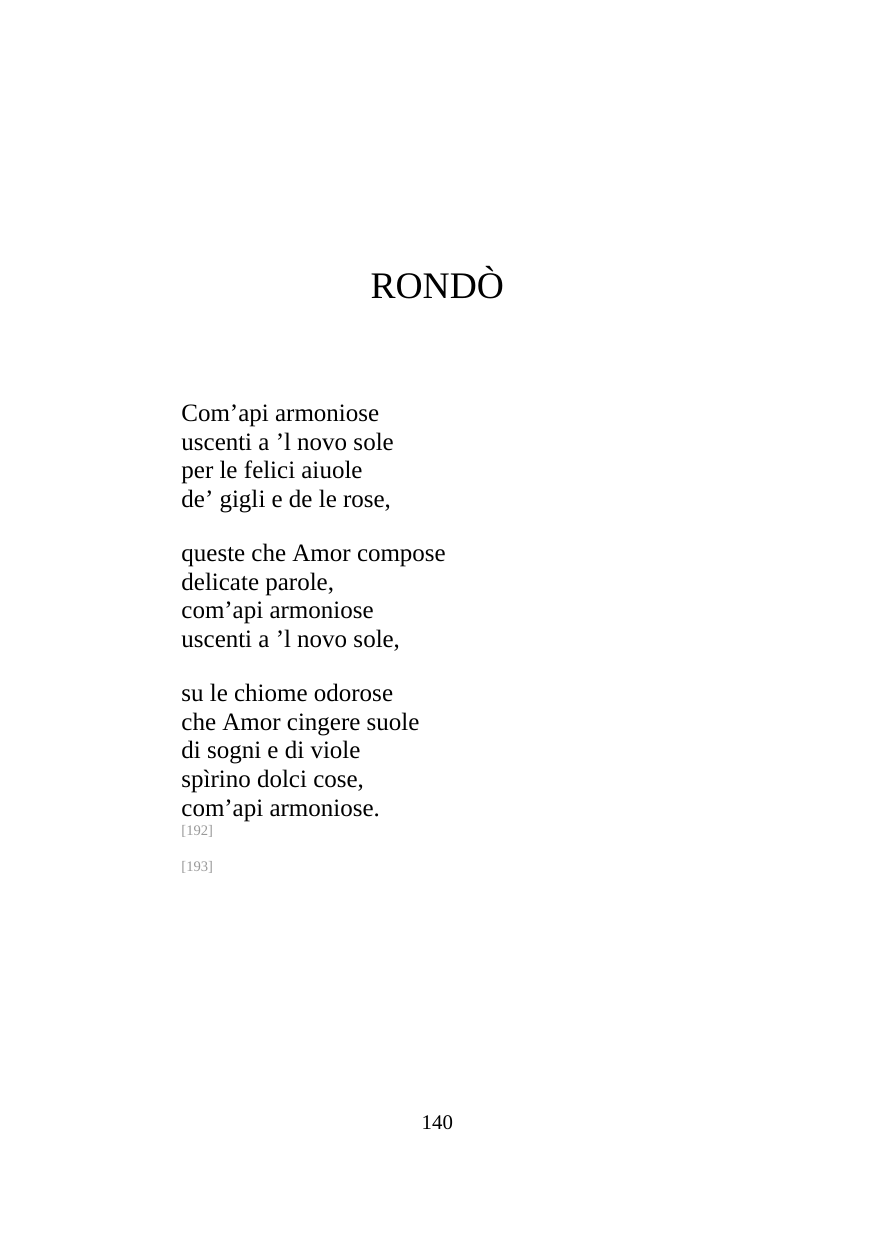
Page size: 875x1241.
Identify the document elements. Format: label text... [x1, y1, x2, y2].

text queste che Amor compose delicate parole, com’api armoniose uscenti a ’l novo sole, [181, 538, 569, 653]
text [193] [181, 857, 693, 874]
text su le chiome odorose che Amor cingere suole di sogni e di viole spìrino dolci cose, com’api armoniose. [192] [181, 678, 569, 839]
subtitle RONDÒ [181, 264, 693, 307]
text Com’api armoniose uscenti a ’l novo sole per le felici aiuole de’ gigli e de le rose, [181, 398, 569, 513]
